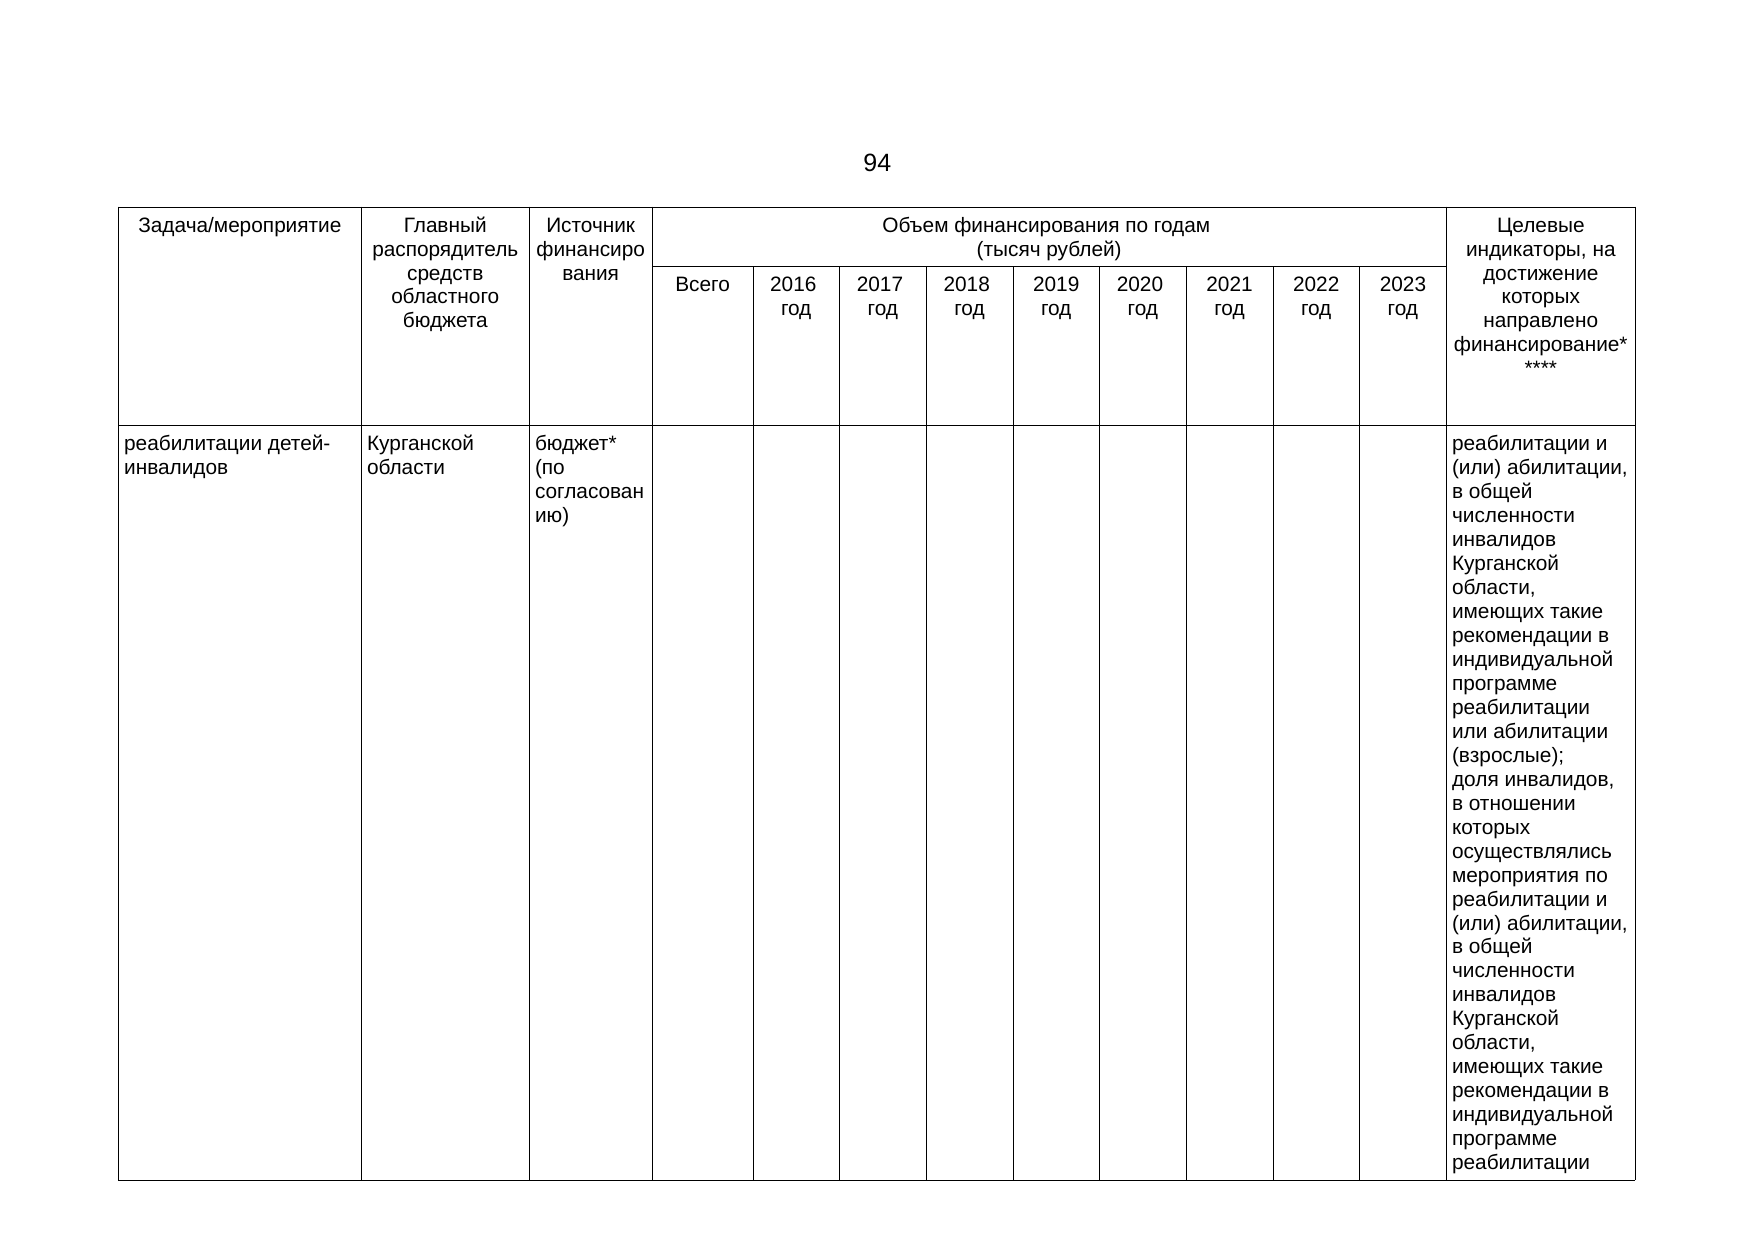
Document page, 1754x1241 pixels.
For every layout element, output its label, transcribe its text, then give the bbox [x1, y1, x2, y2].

table_cell [1360, 426, 1446, 1179]
table_header Задача/мероприятие [119, 208, 361, 425]
table_cell 2022 год [1274, 267, 1359, 425]
table_cell 2018 год [927, 267, 1013, 425]
table_cell [653, 426, 753, 1179]
table_cell 2017 год [840, 267, 926, 425]
table_cell - [840, 426, 926, 1179]
table_cell - [754, 426, 839, 1179]
table_cell [1100, 426, 1186, 1179]
table_cell бюджет* (по согласованию) [530, 426, 652, 1179]
table_cell [1187, 426, 1273, 1179]
table_header Главный распорядитель средств областного бюджета [362, 208, 529, 425]
table_cell - [1014, 426, 1099, 1179]
table_cell 2021 год [1187, 267, 1273, 425]
table_header Объем финансирования по годам (тысяч рублей) [653, 208, 1446, 266]
table_cell реабилитации детей-инвалидов [119, 426, 361, 1179]
table_cell [1274, 426, 1359, 1179]
table_cell реабилитации и (или) абилитации, в общей численности инвалидов Курганской области, имеющих такие рекомендации в индивидуальной программе реабилитации или абилитации (взрослые); доля инвалидов, в отношении которых осуществлялись мероприятия по реабилитации и (или) абилитации, в общей численности инвалидов Курганской области, имеющих такие рекомендации в индивидуальной программе реабилитации [1447, 426, 1635, 1179]
table_cell Курганской области [362, 426, 529, 1179]
table_cell 2023 год [1360, 267, 1446, 425]
table_cell - [927, 426, 1013, 1179]
table_cell 2016 год [754, 267, 839, 425]
table_cell 2019 год [1014, 267, 1099, 425]
table_header Источник финансирования [530, 208, 652, 425]
table_cell Всего [653, 267, 753, 425]
table_header Целевые индикаторы, на достижение которых направлено финансирование***** [1447, 208, 1635, 425]
table_cell 2020 год [1100, 267, 1186, 425]
